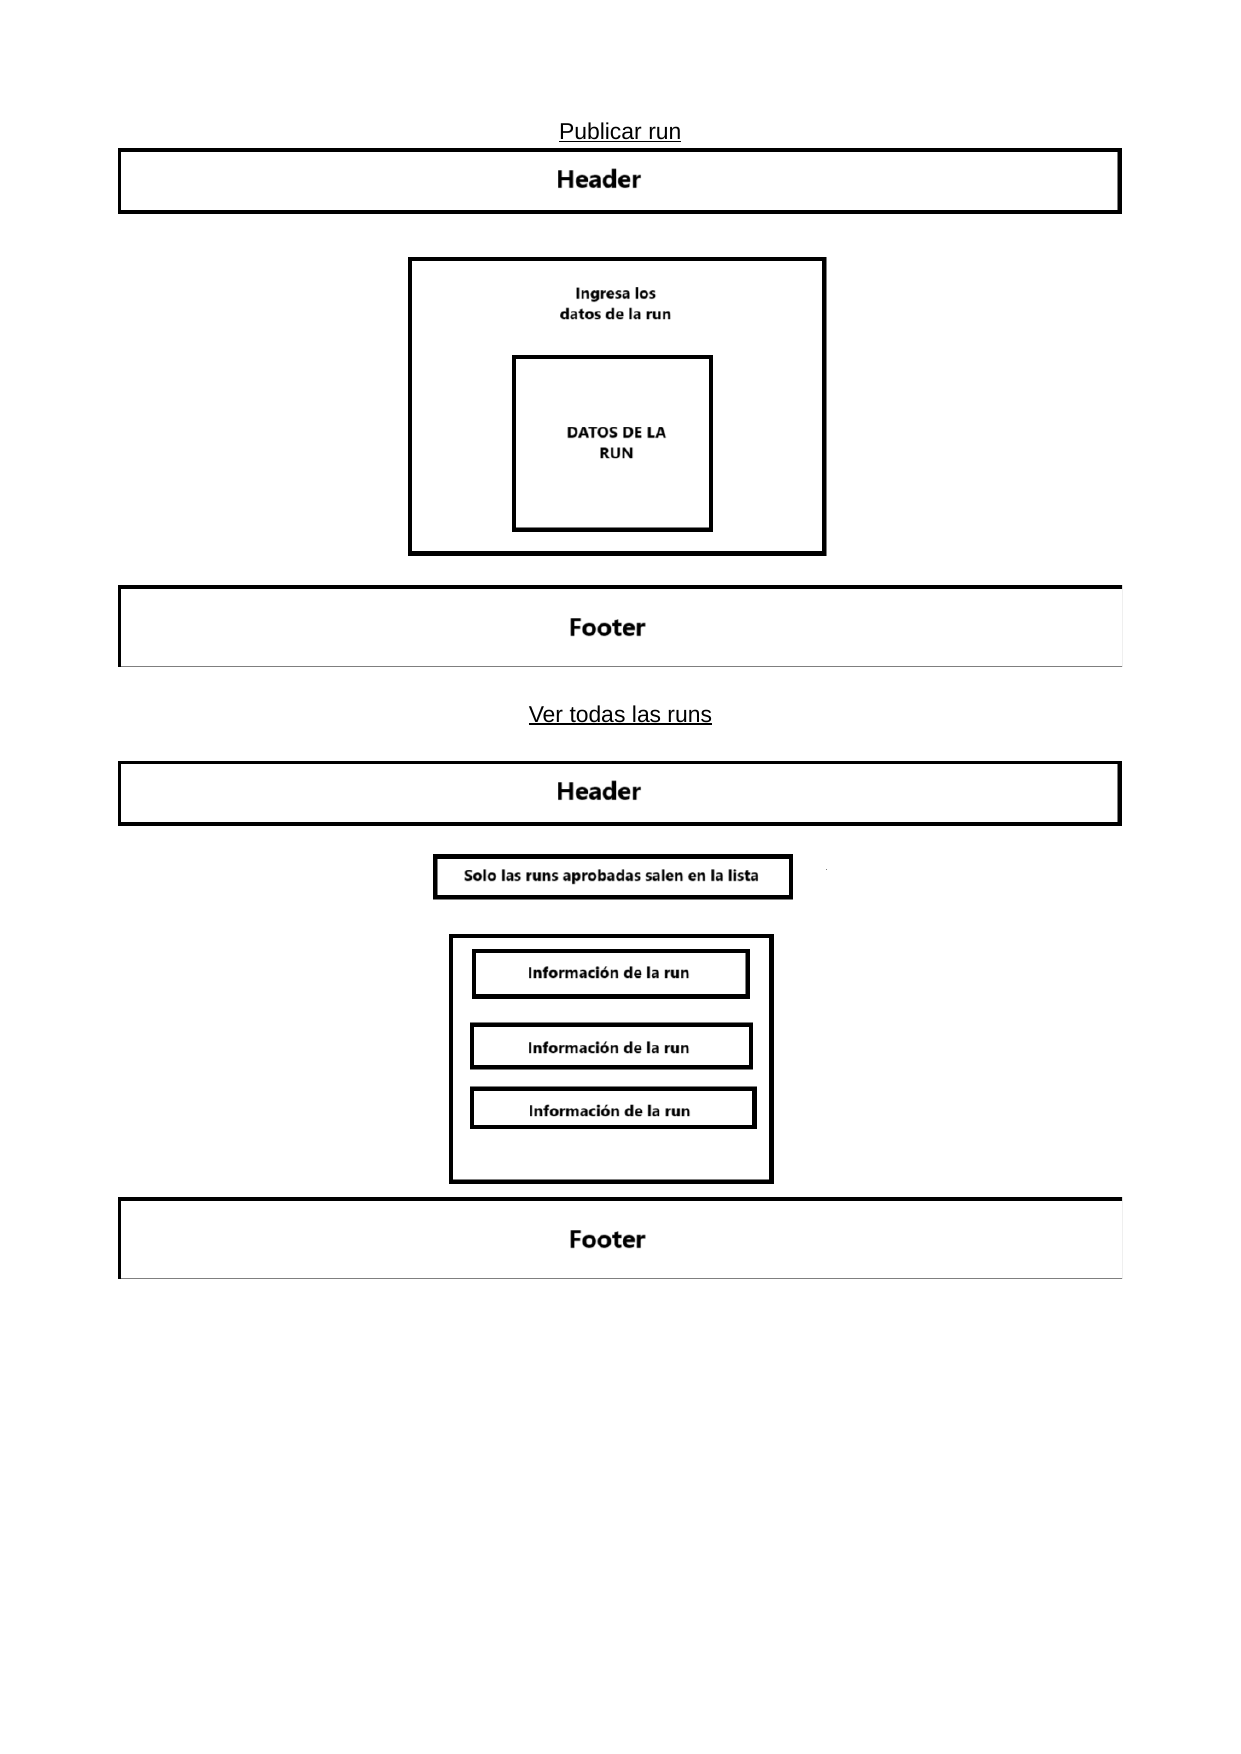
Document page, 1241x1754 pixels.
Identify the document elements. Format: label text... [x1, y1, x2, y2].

picture [118, 148, 1123, 667]
picture [118, 761, 1123, 1279]
text Publicar run [118, 118, 1122, 144]
text Ver todas las runs [118, 701, 1122, 727]
